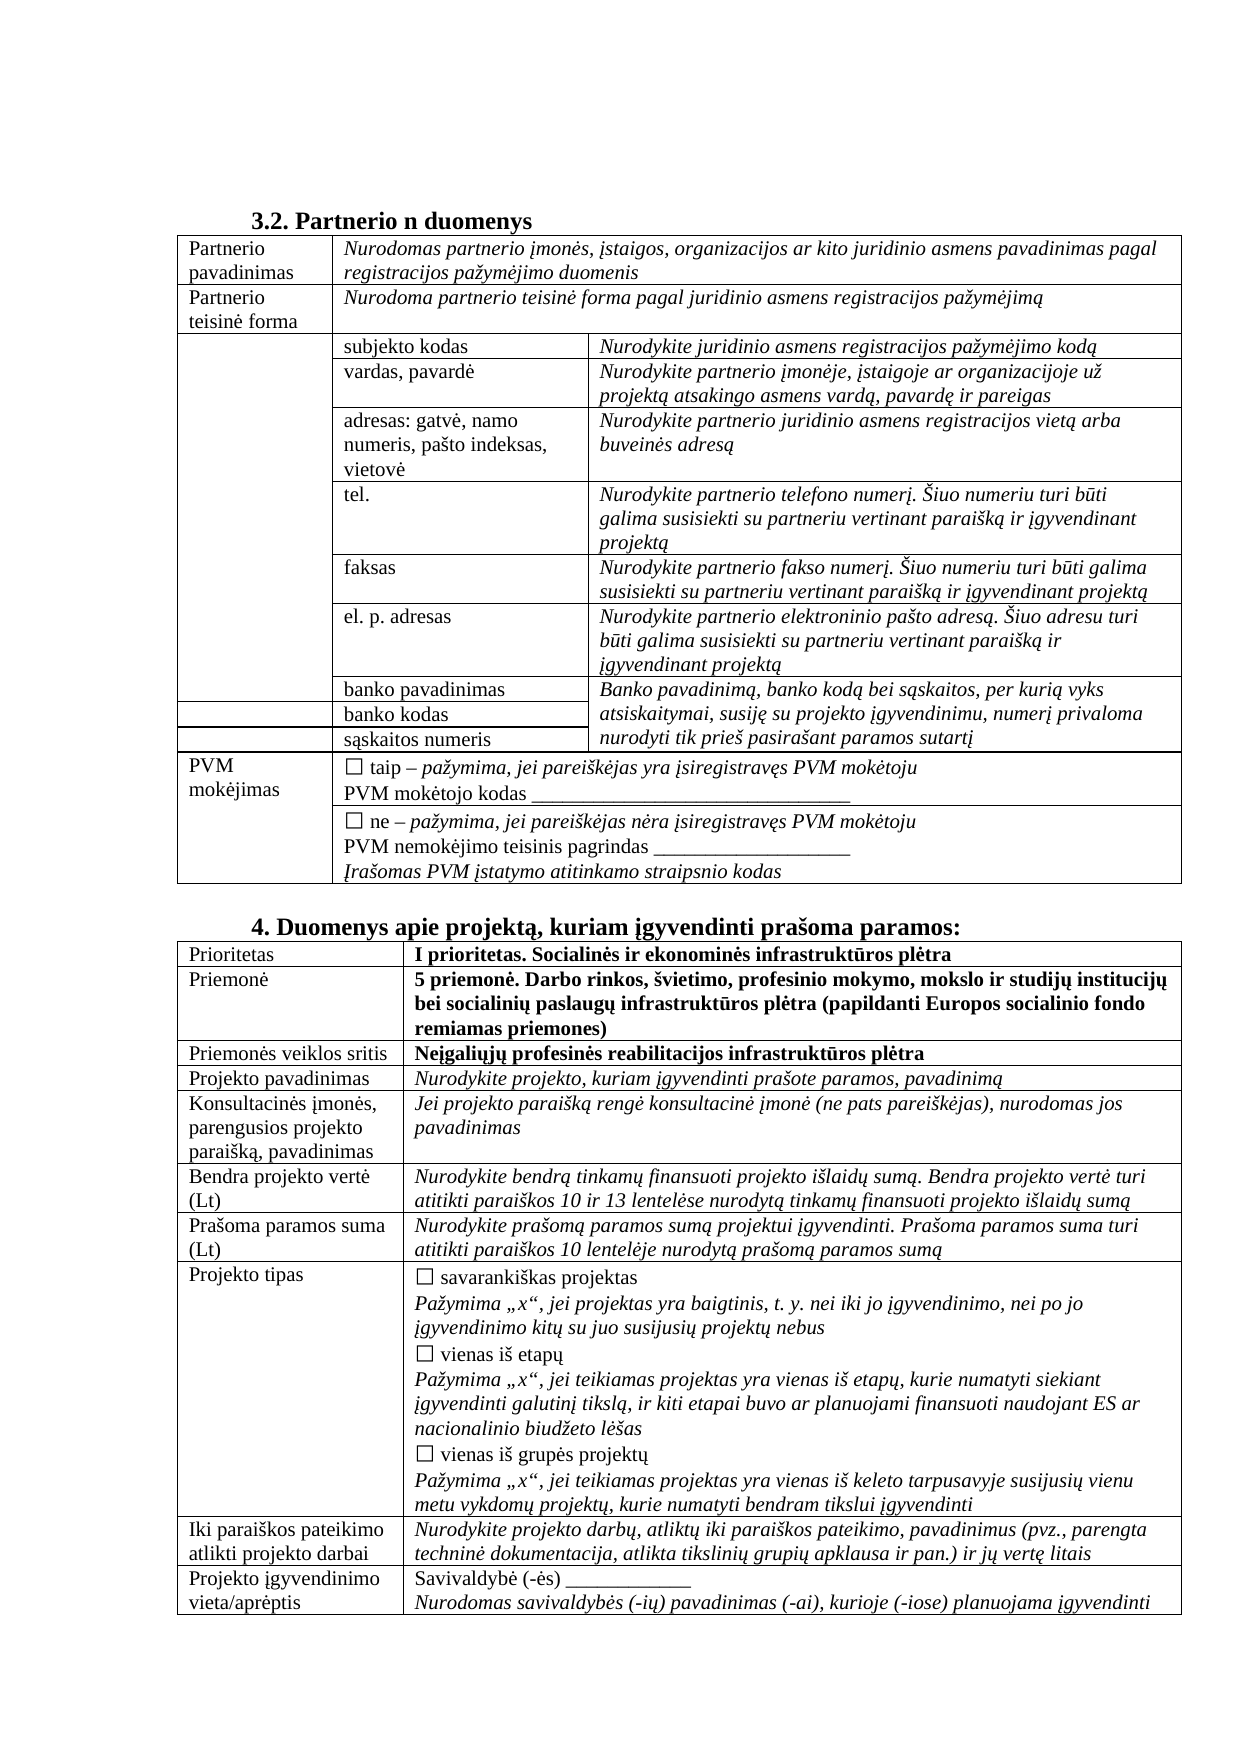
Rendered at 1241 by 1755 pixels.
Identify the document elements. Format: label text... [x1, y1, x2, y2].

text 4. Duomenys apie projektą, kuriam įgyvendinti prašoma paramos: [177, 912, 1181, 941]
table_cell PVM mokėjimas [178, 753, 332, 883]
table_cell Nurodykite partnerio elektroninio pašto adresą. Šiuo adresu turi būti galima susisiekti su partneriu vertinant paraišką ir įgyvendinant projektą [589, 604, 1181, 676]
text 3.2. Partnerio n duomenys [177, 206, 1181, 235]
table_cell subjekto kodas [333, 334, 588, 358]
table_cell [178, 334, 332, 701]
table_header Nurodomas partnerio įmonės, įstaigos, organizacijos ar kito juridinio asmens pavadinimas pagal registracijos pažymėjimo duomenis [333, 236, 1181, 284]
table_cell el. p. adresas [333, 604, 588, 676]
table_cell Partnerio teisinė forma [178, 285, 332, 333]
table_cell ⬜ savarankiškas projektas Pažymima „x“, jei projektas yra baigtinis, t. y. nei iki jo įgyvendinimo, nei po jo įgyvendinimo kitų su juo susijusių projektų nebus ⬜ vienas iš etapų Pažymima „x“, jei teikiamas projektas yra vienas iš etapų, kurie numatyti siekiant įgyvendinti galutinį tikslą, ir kiti etapai buvo ar planuojami finansuoti naudojant ES ar nacionalinio biudžeto lėšas ⬜ vienas iš grupės projektų Pažymima „x“, jei teikiamas projektas yra vienas iš keleto tarpusavyje susijusių vienu metu vykdomų projektų, kurie numatyti bendram tikslui įgyvendinti [404, 1262, 1181, 1516]
table_cell Prašoma paramos suma (Lt) [178, 1213, 403, 1261]
table_cell Nurodykite prašomą paramos sumą projektui įgyvendinti. Prašoma paramos suma turi atitikti paraiškos 10 lentelėje nurodytą prašomą paramos sumą [404, 1213, 1181, 1261]
table_cell Priemonė [178, 967, 403, 1039]
table_cell Iki paraiškos pateikimo atlikti projekto darbai [178, 1517, 403, 1565]
table_cell sąskaitos numeris [333, 728, 588, 751]
table_cell Bendra projekto vertė (Lt) [178, 1164, 403, 1212]
table_cell vardas, pavardė [333, 359, 588, 407]
table_cell ⬜ ne – pažymima, jei pareiškėjas nėra įsiregistravęs PVM mokėtoju PVM nemokėjimo teisinis pagrindas Įrašomas PVM įstatymo atitinkamo straipsnio kodas [333, 806, 1181, 883]
table_cell Nurodykite bendrą tinkamų finansuoti projekto išlaidų sumą. Bendra projekto vertė turi atitikti paraiškos 10 ir 13 lentelėse nurodytą tinkamų finansuoti projekto išlaidų sumą [404, 1164, 1181, 1212]
table_cell Savivaldybė (-ės) ____________ Nurodomas savivaldybės (-ių) pavadinimas (-ai), kurioje (-iose) planuojama įgyvendinti [404, 1566, 1181, 1614]
table_cell Nurodykite partnerio juridinio asmens registracijos vietą arba buveinės adresą [589, 408, 1181, 481]
table_cell [178, 728, 332, 751]
table_cell Priemonės veiklos sritis [178, 1041, 403, 1064]
table_cell Nurodykite projekto, kuriam įgyvendinti prašote paramos, pavadinimą [404, 1066, 1181, 1090]
table_cell Projekto įgyvendinimo vieta/aprėptis [178, 1566, 403, 1614]
table_cell Banko pavadinimą, banko kodą bei sąskaitos, per kurią vyks atsiskaitymai, susiję su projekto įgyvendinimu, numerį privaloma nurodyti tik prieš pasirašant paramos sutartį [589, 677, 1181, 751]
table_cell Nurodykite projekto darbų, atliktų iki paraiškos pateikimo, pavadinimus (pvz., parengta techninė dokumentacija, atlikta tikslinių grupių apklausa ir pan.) ir jų vertę litais [404, 1517, 1181, 1565]
table_cell Nurodoma partnerio teisinė forma pagal juridinio asmens registracijos pažymėjimą [333, 285, 1181, 333]
table_cell ⬜ taip – pažymima, jei pareiškėjas yra įsiregistravęs PVM mokėtoju PVM mokėtojo kodas [333, 753, 1181, 805]
table_cell [178, 702, 332, 726]
table_cell Jei projekto paraišką rengė konsultacinė įmonė (ne pats pareiškėjas), nurodomas jos pavadinimas [404, 1091, 1181, 1163]
table_cell Nurodykite juridinio asmens registracijos pažymėjimo kodą [589, 334, 1181, 358]
table_cell Nurodykite partnerio fakso numerį. Šiuo numeriu turi būti galima susisiekti su partneriu vertinant paraišką ir įgyvendinant projektą [589, 555, 1181, 603]
table_cell 5 priemonė. Darbo rinkos, švietimo, profesinio mokymo, mokslo ir studijų institucijų bei socialinių paslaugų infrastruktūros plėtra (papildanti Europos socialinio fondo remiamas priemones) [404, 967, 1181, 1039]
table_header Prioritetas [178, 942, 403, 966]
table_cell Nurodykite partnerio telefono numerį. Šiuo numeriu turi būti galima susisiekti su partneriu vertinant paraišką ir įgyvendinant projektą [589, 482, 1181, 554]
table_cell Neįgaliųjų profesinės reabilitacijos infrastruktūros plėtra [404, 1041, 1181, 1064]
table_cell Nurodykite partnerio įmonėje, įstaigoje ar organizacijoje už projektą atsakingo asmens vardą, pavardę ir pareigas [589, 359, 1181, 407]
table_header I prioritetas. Socialinės ir ekonominės infrastruktūros plėtra [404, 942, 1181, 966]
table_cell faksas [333, 555, 588, 603]
table_cell banko kodas [333, 702, 588, 726]
table_cell adresas: gatvė, namo numeris, pašto indeksas, vietovė [333, 408, 588, 481]
table_cell banko pavadinimas [333, 677, 588, 701]
table_cell tel. [333, 482, 588, 554]
table_header Partnerio pavadinimas [178, 236, 332, 284]
table_cell Projekto pavadinimas [178, 1066, 403, 1090]
table_cell Konsultacinės įmonės, parengusios projekto paraišką, pavadinimas [178, 1091, 403, 1163]
table_cell Projekto tipas [178, 1262, 403, 1516]
